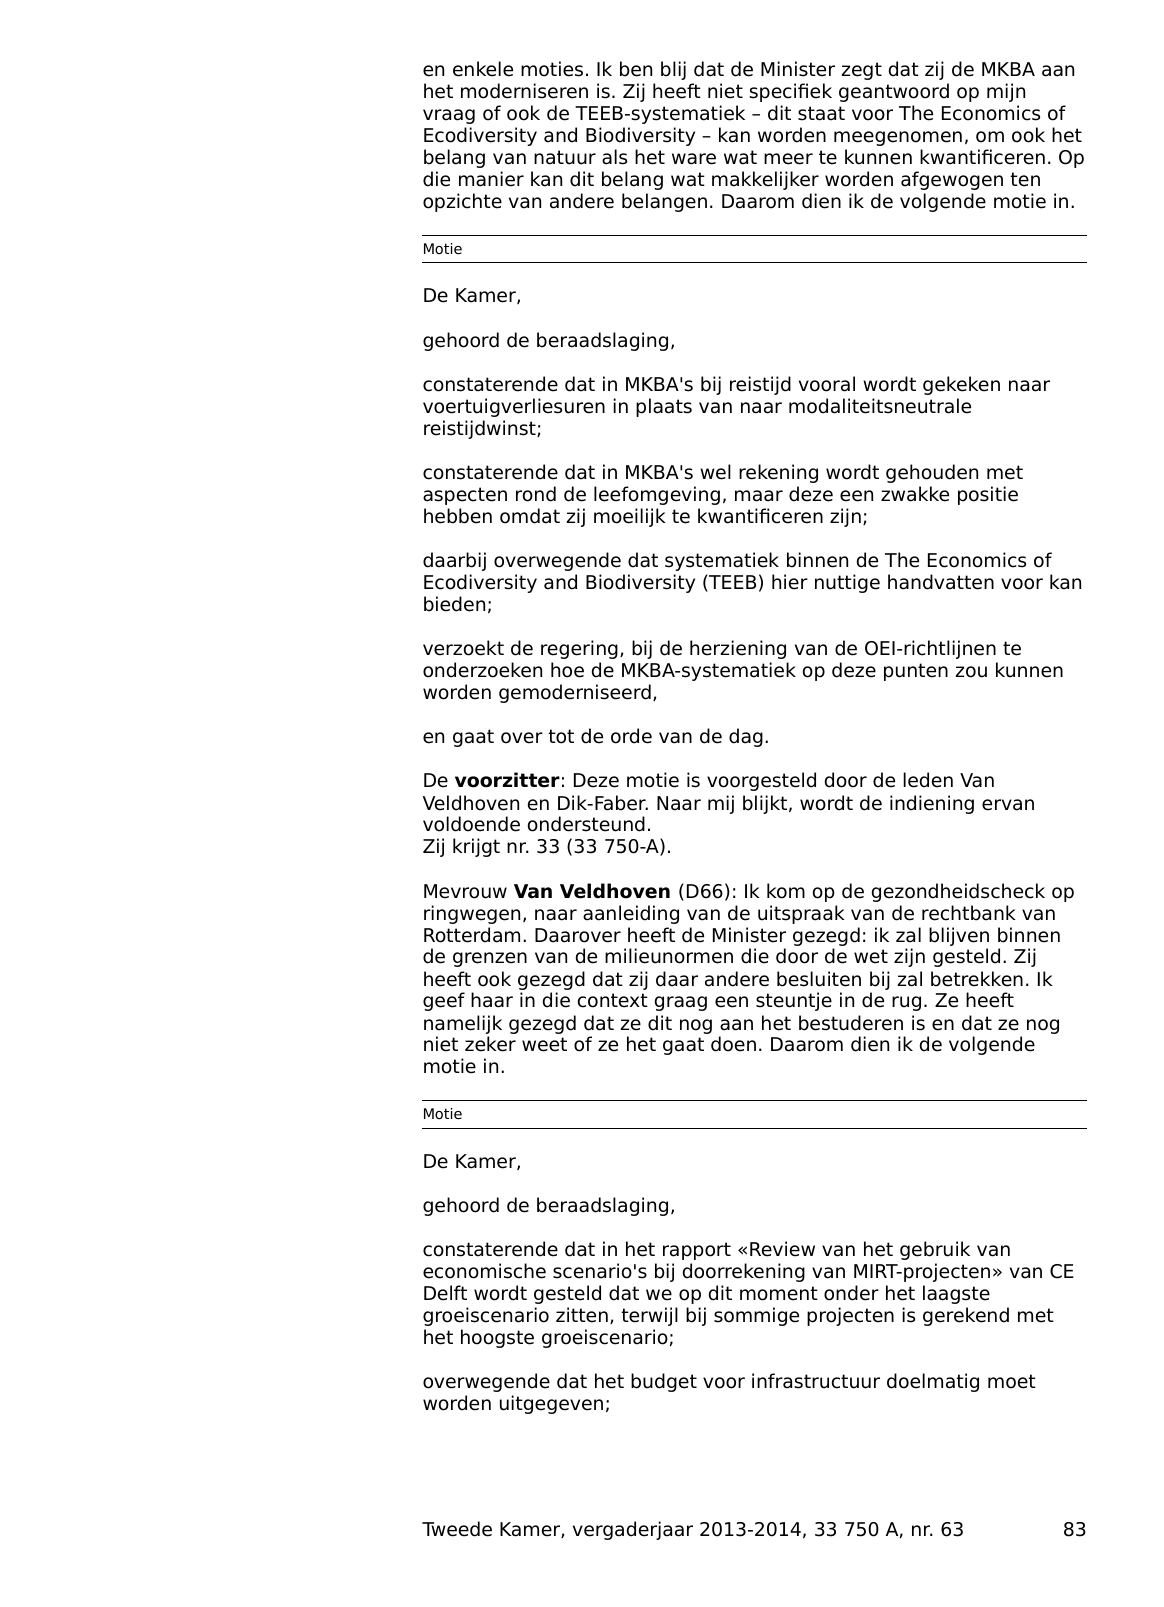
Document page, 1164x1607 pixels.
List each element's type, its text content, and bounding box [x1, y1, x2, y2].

text overwegende dat het budget voor infrastructuur doelmatig moet worden uitgegeven; [422, 1371, 1087, 1415]
table_header Motie [422, 1101, 1087, 1128]
text constaterende dat in het rapport «Review van het gebruik van economische scenario's bij doorrekening van MIRT-projecten» van CE Delft wordt gesteld dat we op dit moment onder het laagste groeiscenario zitten, terwijl bij sommige projecten is gerekend met het hoogste groeiscenario; [422, 1239, 1087, 1349]
table_header Motie [422, 236, 1087, 262]
text Mevrouw Van Veldhoven (D66): Ik kom op de gezondheidscheck op ringwegen, naar aanleiding van de uitspraak van de rechtbank van Rotterdam. Daarover heeft de Minister gezegd: ik zal blijven binnen de grenzen van de milieunormen die door de wet zijn gesteld. Zij heeft ook gezegd dat zij daar andere besluiten bij zal betrekken. Ik geef haar in die context graag een steuntje in de rug. Ze heeft namelijk gezegd dat ze dit nog aan het bestuderen is en dat ze nog niet zeker weet of ze het gaat doen. Daarom dien ik de volgende motie in. [422, 881, 1087, 1078]
text en gaat over tot de orde van de dag. [422, 726, 1087, 748]
text daarbij overwegende dat systematiek binnen de The Economics of Ecodiversity and Biodiversity (TEEB) hier nuttige handvatten voor kan bieden; [422, 550, 1087, 616]
text constaterende dat in MKBA's bij reistijd vooral wordt gekeken naar voertuigverliesuren in plaats van naar modaliteitsneutrale reistijdwinst; [422, 374, 1087, 440]
text De voorzitter: Deze motie is voorgesteld door de leden Van Veldhoven en Dik-Faber. Naar mij blijkt, wordt de indiening ervan voldoende ondersteund. [422, 770, 1087, 836]
text De Kamer, [422, 1151, 1087, 1173]
text De Kamer, [422, 285, 1087, 307]
text constaterende dat in MKBA's wel rekening wordt gehouden met aspecten rond de leefomgeving, maar deze een zwakke positie hebben omdat zij moeilijk te kwantificeren zijn; [422, 462, 1087, 528]
text gehoord de beraadslaging, [422, 329, 1087, 352]
text en enkele moties. Ik ben blij dat de Minister zegt dat zij de MKBA aan het moderniseren is. Zij heeft niet specifiek geantwoord op mijn vraag of ook de TEEB-systematiek – dit staat voor The Economics of Ecodiversity and Biodiversity – kan worden meegenomen, om ook het belang van natuur als het ware wat meer te kunnen kwantificeren. Op die manier kan dit belang wat makkelijker worden afgewogen ten opzichte van andere belangen. Daarom dien ik de volgende motie in. [422, 59, 1087, 213]
text gehoord de beraadslaging, [422, 1195, 1087, 1217]
text verzoekt de regering, bij de herziening van de OEI-richtlijnen te onderzoeken hoe de MKBA-systematiek op deze punten zou kunnen worden gemoderniseerd, [422, 638, 1087, 704]
text Zij krijgt nr. 33 (33 750-A). [422, 836, 1087, 858]
